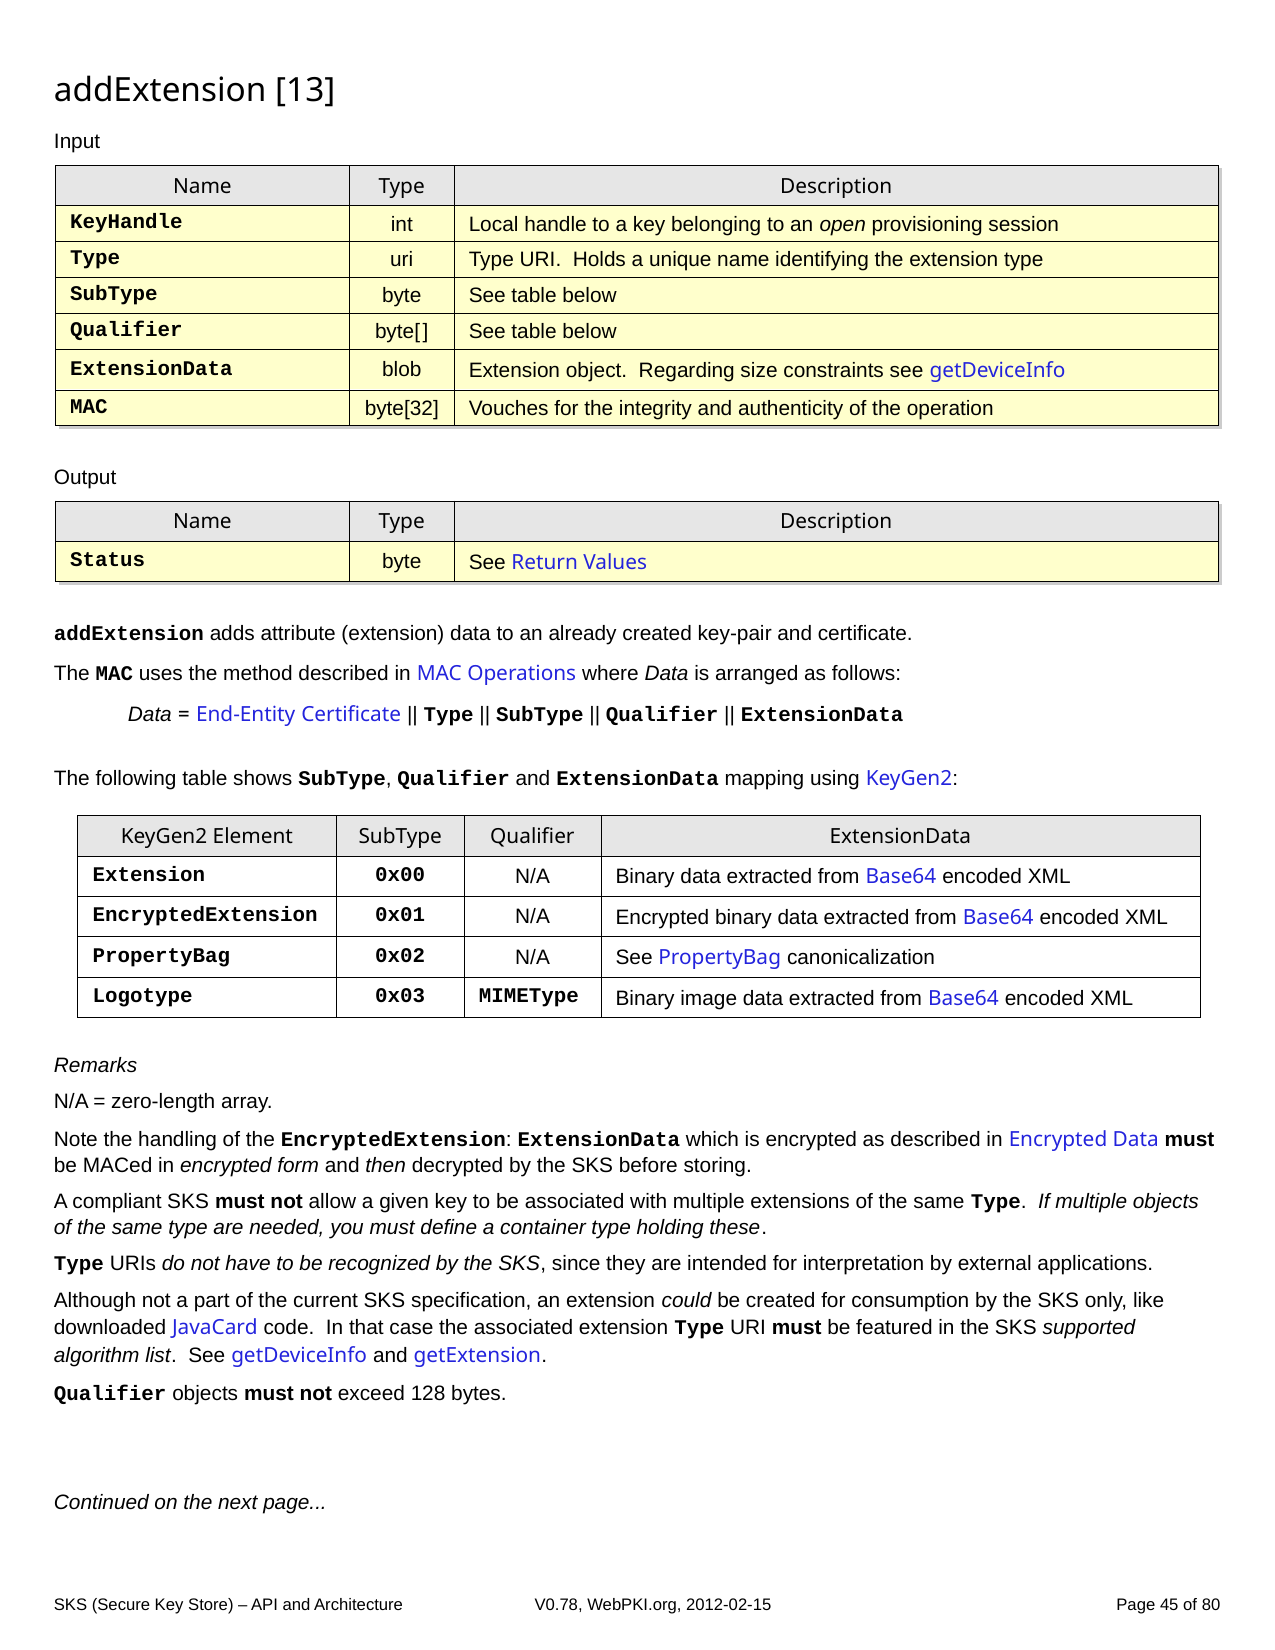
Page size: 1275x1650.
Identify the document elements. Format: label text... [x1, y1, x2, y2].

table_cell Type [56, 242, 349, 277]
table_header Description [455, 166, 1218, 205]
text Qualifier objects must not exceed 128 bytes. [54, 1381, 1221, 1406]
table_cell See Return Values [455, 542, 1218, 581]
table_cell byte [350, 278, 454, 313]
subtitle addExtension [13] [54, 66, 1221, 111]
text Although not a part of the current SKS specification, an extension could be created for consumption by the SKS only, like downloaded JavaCard code. In that case the associated extension Type URI must be featured in the SKS supported algorithm list. See getDeviceInfo and getExtension. [54, 1288, 1221, 1369]
table_cell Logotype [78, 978, 336, 1017]
table_cell Extension [78, 857, 336, 896]
table_cell Encrypted binary data extracted from Base64 encoded XML [602, 897, 1200, 936]
table_cell MAC [56, 391, 349, 425]
table_cell blob [350, 350, 454, 389]
table_cell Binary data extracted from Base64 encoded XML [602, 857, 1200, 896]
table_cell See table below [455, 278, 1218, 313]
table_cell PropertyBag [78, 937, 336, 977]
table_cell Local handle to a key belonging to an open provisioning session [455, 206, 1218, 241]
table_cell Qualifier [56, 314, 349, 349]
table_cell Type URI. Holds a unique name identifying the extension type [455, 242, 1218, 277]
table_cell SubType [56, 278, 349, 313]
table_cell 0x03 [337, 978, 464, 1017]
text addExtension adds attribute (extension) data to an already created key-pair and certificate. [54, 621, 1221, 647]
text The following table shows SubType, Qualifier and ExtensionData mapping using KeyGen2: [54, 739, 1221, 815]
text A compliant SKS must not allow a given key to be associated with multiple extensions of the same Type. If multiple objects of the same type are needed, you must define a container type holding these. [54, 1189, 1221, 1238]
text N/A = zero-length array. [54, 1089, 1221, 1113]
text Continued on the next page... [54, 1490, 1221, 1514]
text The MAC uses the method described in MAC Operations where Data is arranged as follows: [54, 658, 1221, 687]
table_header SubType [337, 816, 464, 856]
text Note the handling of the EncryptedExtension: ExtensionData which is encrypted as described in Encrypted Data must be MACed in encrypted form and then decrypted by the SKS before storing. [54, 1124, 1221, 1177]
table_cell Status [56, 542, 349, 581]
table_header Name [56, 166, 349, 205]
table_cell N/A [465, 897, 601, 936]
table_header Qualifier [465, 816, 601, 856]
table_cell See PropertyBag canonicalization [602, 937, 1200, 977]
table_cell Binary image data extracted from Base64 encoded XML [602, 978, 1200, 1017]
table_cell Vouches for the integrity and authenticity of the operation [455, 391, 1218, 425]
text Input [54, 129, 1221, 153]
table_cell N/A [465, 937, 601, 977]
table_cell int [350, 206, 454, 241]
table_cell uri [350, 242, 454, 277]
table_cell byte⁮[ ] [350, 314, 454, 349]
table_cell See table below [455, 314, 1218, 349]
table_header KeyGen2 Element [78, 816, 336, 856]
table_cell MIMEType [465, 978, 601, 1017]
table_cell 0x00 [337, 857, 464, 896]
table_cell 0x02 [337, 937, 464, 977]
table_header Type [350, 166, 454, 205]
table_cell EncryptedExtension [78, 897, 336, 936]
table_cell N/A [465, 857, 601, 896]
text Output [54, 465, 1221, 489]
table_cell byte [350, 542, 454, 581]
table_header Type [350, 502, 454, 541]
table_header Description [455, 502, 1218, 541]
text Remarks [54, 1053, 1221, 1077]
text Data = End-Entity Certificate || Type || SubType || Qualifier || ExtensionData [54, 699, 1221, 727]
table_cell ExtensionData [56, 350, 349, 389]
table_header Name [56, 502, 349, 541]
table_cell Extension object. Regarding size constraints see getDeviceInfo [455, 350, 1218, 389]
table_cell KeyHandle [56, 206, 349, 241]
table_cell byte⁮[32] [350, 391, 454, 425]
table_header ExtensionData [602, 816, 1200, 856]
text Type URIs do not have to be recognized by the SKS, since they are intended for interpretation by external applications. [54, 1250, 1221, 1276]
table_cell 0x01 [337, 897, 464, 936]
